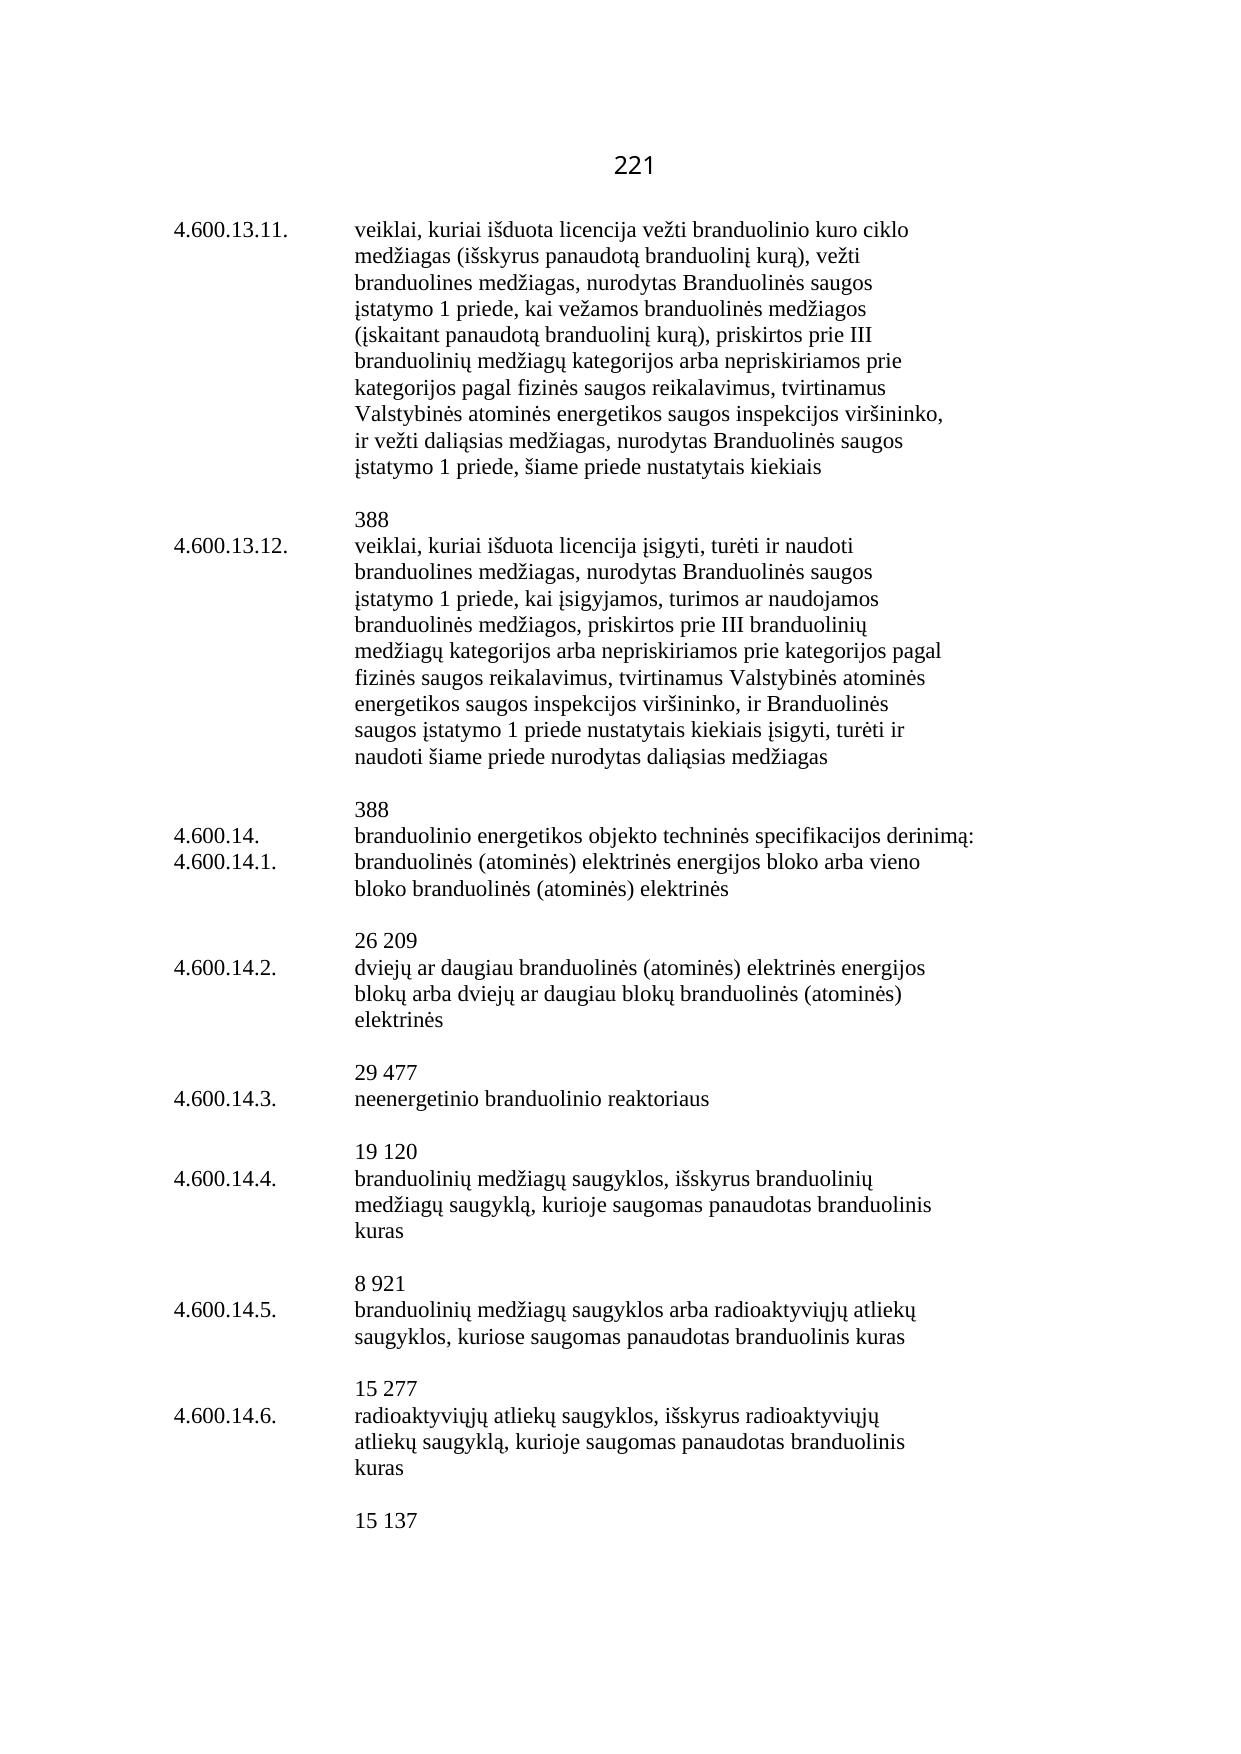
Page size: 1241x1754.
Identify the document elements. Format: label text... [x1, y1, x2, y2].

text 4.600.14.4. branduolinių medžiagų saugyklos, išskyrus branduolinių medžiagų saugyklą, kurioje saugomas panaudotas branduolinis kuras 8 921 [174, 1164, 945, 1296]
text 4.600.14.2. dviejų ar daugiau branduolinės (atominės) elektrinės energijos blokų arba dviejų ar daugiau blokų branduolinės (atominės) elektrinės 29 477 [174, 954, 945, 1086]
text 4.600.13.11. veiklai, kuriai išduota licencija vežti branduolinio kuro ciklo medžiagas (išskyrus panaudotą branduolinį kurą), vežti branduolines medžiagas, nurodytas Branduolinės saugos įstatymo 1 priede, kai vežamos branduolinės medžiagos (įskaitant panaudotą branduolinį kurą), priskirtos prie III branduolinių medžiagų kategorijos arba nepriskiriamos prie kategorijos pagal fizinės saugos reikalavimus, tvirtinamus Valstybinės atominės energetikos saugos inspekcijos viršininko, ir vežti daliąsias medžiagas, nurodytas Branduolinės saugos įstatymo 1 priede, šiame priede nustatytais kiekiais 388 [174, 216, 945, 532]
text 4.600.14.1. branduolinės (atominės) elektrinės energijos bloko arba vieno bloko branduolinės (atominės) elektrinės 26 209 [174, 848, 945, 954]
text 4.600.14.3. neenergetinio branduolinio reaktoriaus 19 120 [174, 1086, 945, 1164]
text 4.600.14.5. branduolinių medžiagų saugyklos arba radioaktyviųjų atliekų saugyklos, kuriose saugomas panaudotas branduolinis kuras 15 277 [174, 1296, 945, 1402]
text 4.600.13.12. veiklai, kuriai išduota licencija įsigyti, turėti ir naudoti branduolines medžiagas, nurodytas Branduolinės saugos įstatymo 1 priede, kai įsigyjamos, turimos ar naudojamos branduolinės medžiagos, priskirtos prie III branduolinių medžiagų kategorijos arba nepriskiriamos prie kategorijos pagal fizinės saugos reikalavimus, tvirtinamus Valstybinės atominės energetikos saugos inspekcijos viršininko, ir Branduolinės saugos įstatymo 1 priede nustatytais kiekiais įsigyti, turėti ir naudoti šiame priede nurodytas daliąsias medžiagas 388 [174, 532, 945, 822]
text 4.600.14.6. radioaktyviųjų atliekų saugyklos, išskyrus radioaktyviųjų atliekų saugyklą, kurioje saugomas panaudotas branduolinis kuras 15 137 [174, 1402, 945, 1533]
text 4.600.14. branduolinio energetikos objekto techninės specifikacijos derinimą: [174, 822, 1034, 848]
